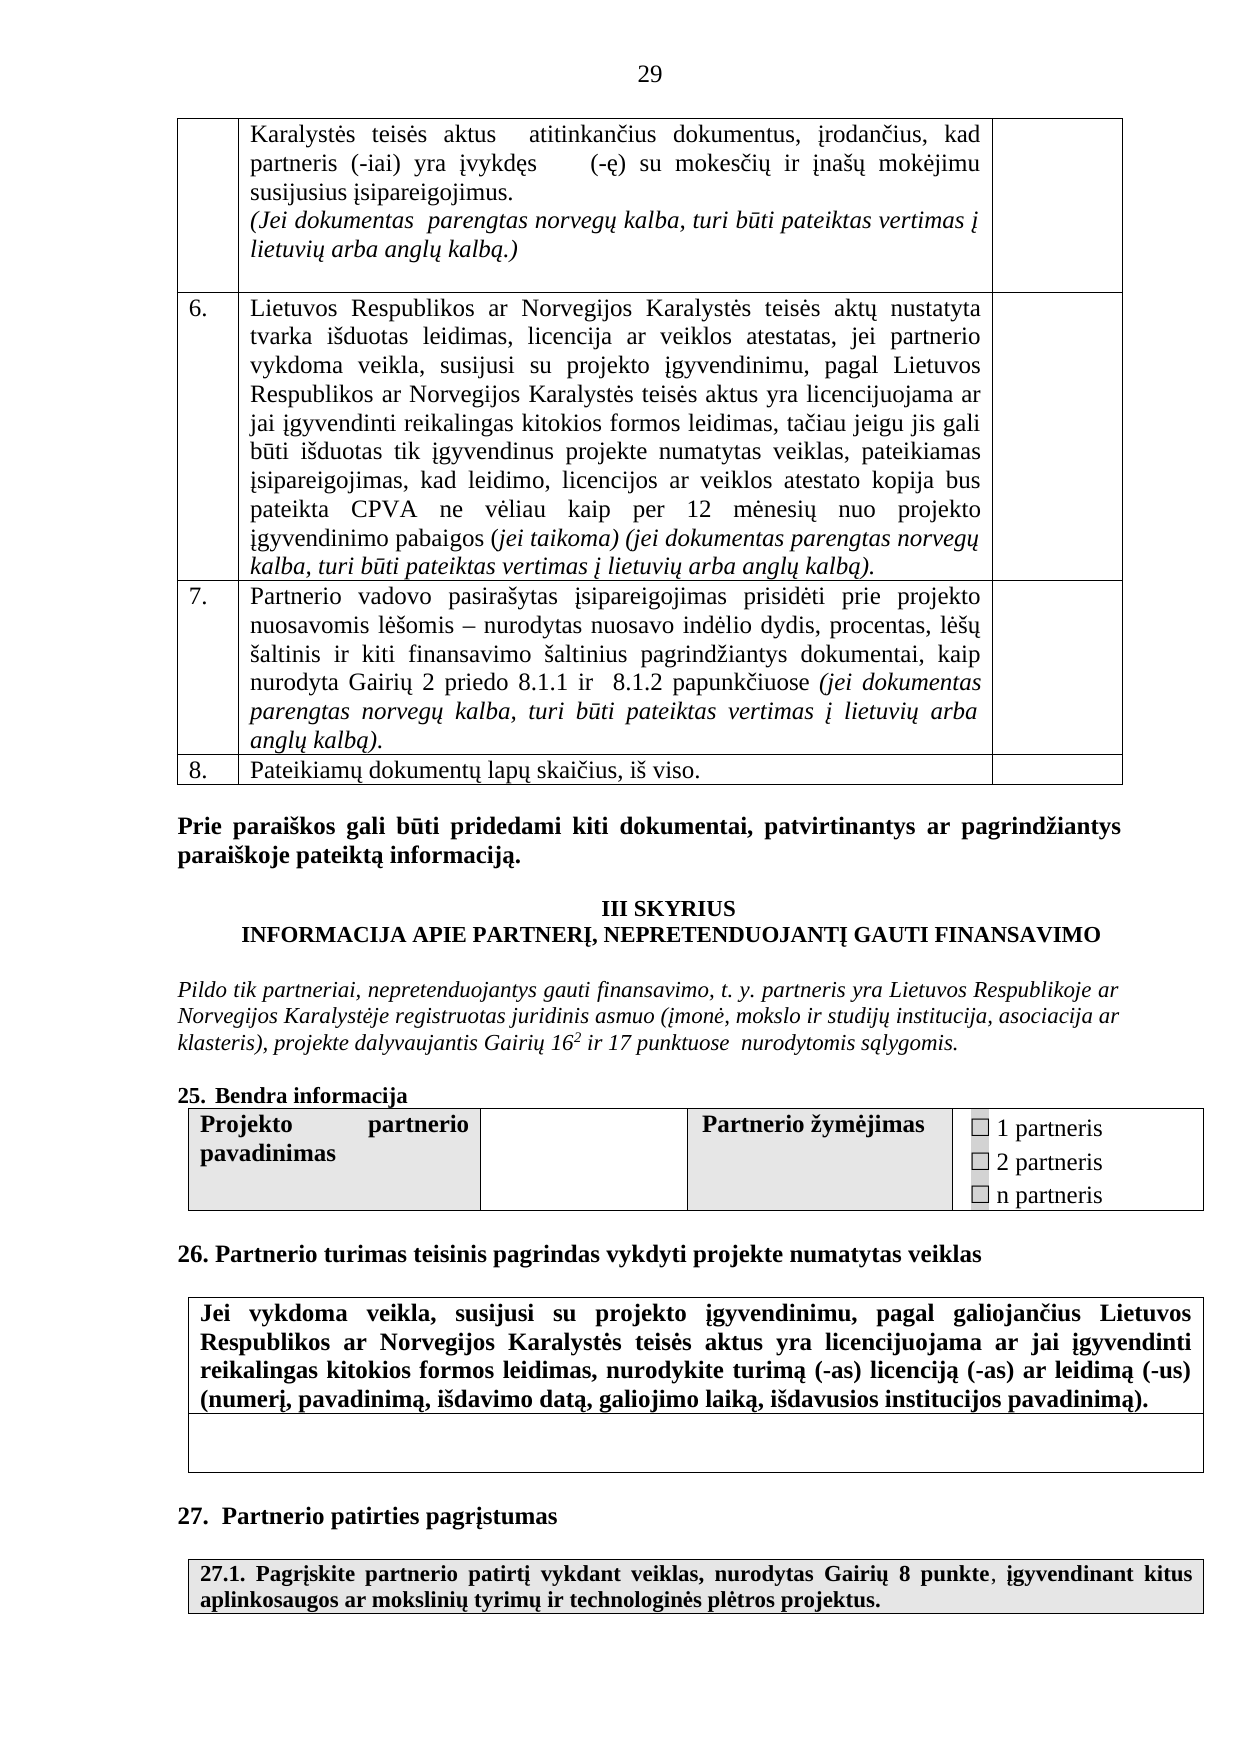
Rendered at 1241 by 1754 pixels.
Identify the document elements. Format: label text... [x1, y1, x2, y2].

table_cell [993, 581, 1122, 754]
table_header 27.1. Pagrįskite partnerio patirtį vykdant veiklas, nurodytas Gairių 8 punkte, įgyvendinant kitus aplinkosaugos ar mokslinių tyrimų ir technologinės plėtros projektus. [189, 1560, 1203, 1613]
table_cell [189, 1414, 1203, 1472]
table_cell Pateikiamų dokumentų lapų skaičius, iš viso. [239, 755, 992, 783]
table_header □ 1 partneris □ 2 partneris □ n partneris [953, 1109, 1203, 1210]
table_cell Karalystės teisės aktus atitinkančius dokumentus, įrodančius, kad partneris (-iai) yra įvykdęs (-ę) su mokesčių ir įnašų mokėjimu susijusius įsipareigojimus. (Jei dokumentas parengtas norvegų kalba, turi būti pateiktas vertimas į lietuvių arba anglų kalbą.) [239, 119, 992, 292]
table_header Partnerio žymėjimas [688, 1109, 952, 1210]
table_cell [993, 755, 1122, 783]
text 27. Partnerio patirties pagrįstumas [177, 1501, 1122, 1530]
table_header Jei vykdoma veikla, susijusi su projekto įgyvendinimu, pagal galiojančius Lietuvos Respublikos ar Norvegijos Karalystės teisės aktus yra licencijuojama ar jai įgyvendinti reikalingas kitokios formos leidimas, nurodykite turimą (-as) licenciją (-as) ar leidimą (-us) (numerį, pavadinimą, išdavimo datą, galiojimo laiką, išdavusios institucijos pavadinimą). [189, 1298, 1203, 1413]
text INFORMACIJA APIE PARTNERĮ, NEPRETENDUOJANTĮ GAUTI FINANSAVIMO [220, 921, 1122, 947]
table_cell 6. [178, 293, 238, 580]
table_header [481, 1109, 687, 1210]
text 25. Bendra informacija [177, 1082, 1122, 1108]
table_cell [993, 119, 1122, 292]
table_cell 8. [178, 755, 238, 783]
table_cell 7. [178, 581, 238, 754]
text 26. Partnerio turimas teisinis pagrindas vykdyti projekte numatytas veiklas [177, 1239, 1122, 1268]
text Prie paraiškos gali būti pridedami kiti dokumentai, patvirtinantys ar pagrindžiantys paraiškoje pateiktą informaciją. [177, 811, 1122, 868]
table_header Projekto partnerio pavadinimas [189, 1109, 480, 1210]
text Pildo tik partneriai, nepretenduojantys gauti finansavimo, t. y. partneris yra Lietuvos Respublikoje ar Norvegijos Karalystėje registruotas juridinis asmuo (įmonė, mokslo ir studijų institucija, asociacija ar klasteris), projekte dalyvaujantis Gairių 162 ir 17 punktuose nurodytomis sąlygomis. [177, 976, 1122, 1055]
table_cell Partnerio vadovo pasirašytas įsipareigojimas prisidėti prie projekto nuosavomis lėšomis – nurodytas nuosavo indėlio dydis, procentas, lėšų šaltinis ir kiti finansavimo šaltinius pagrindžiantys dokumentai, kaip nurodyta Gairių 2 priedo 8.1.1 ir 8.1.2 papunkčiuose (jei dokumentas parengtas norvegų kalba, turi būti pateiktas vertimas į lietuvių arba anglų kalbą). [239, 581, 992, 754]
table_cell [993, 293, 1122, 580]
table_cell Lietuvos Respublikos ar Norvegijos Karalystės teisės aktų nustatyta tvarka išduotas leidimas, licencija ar veiklos atestatas, jei partnerio vykdoma veikla, susijusi su projekto įgyvendinimu, pagal Lietuvos Respublikos ar Norvegijos Karalystės teisės aktus yra licencijuojama ar jai įgyvendinti reikalingas kitokios formos leidimas, tačiau jeigu jis gali būti išduotas tik įgyvendinus projekte numatytas veiklas, pateikiamas įsipareigojimas, kad leidimo, licencijos ar veiklos atestato kopija bus pateikta CPVA ne vėliau kaip per 12 mėnesių nuo projekto įgyvendinimo pabaigos (jei taikoma) (jei dokumentas parengtas norvegų kalba, turi būti pateiktas vertimas į lietuvių arba anglų kalbą). [239, 293, 992, 580]
table_cell [178, 119, 238, 292]
text III SKYRIUS [215, 895, 1122, 921]
